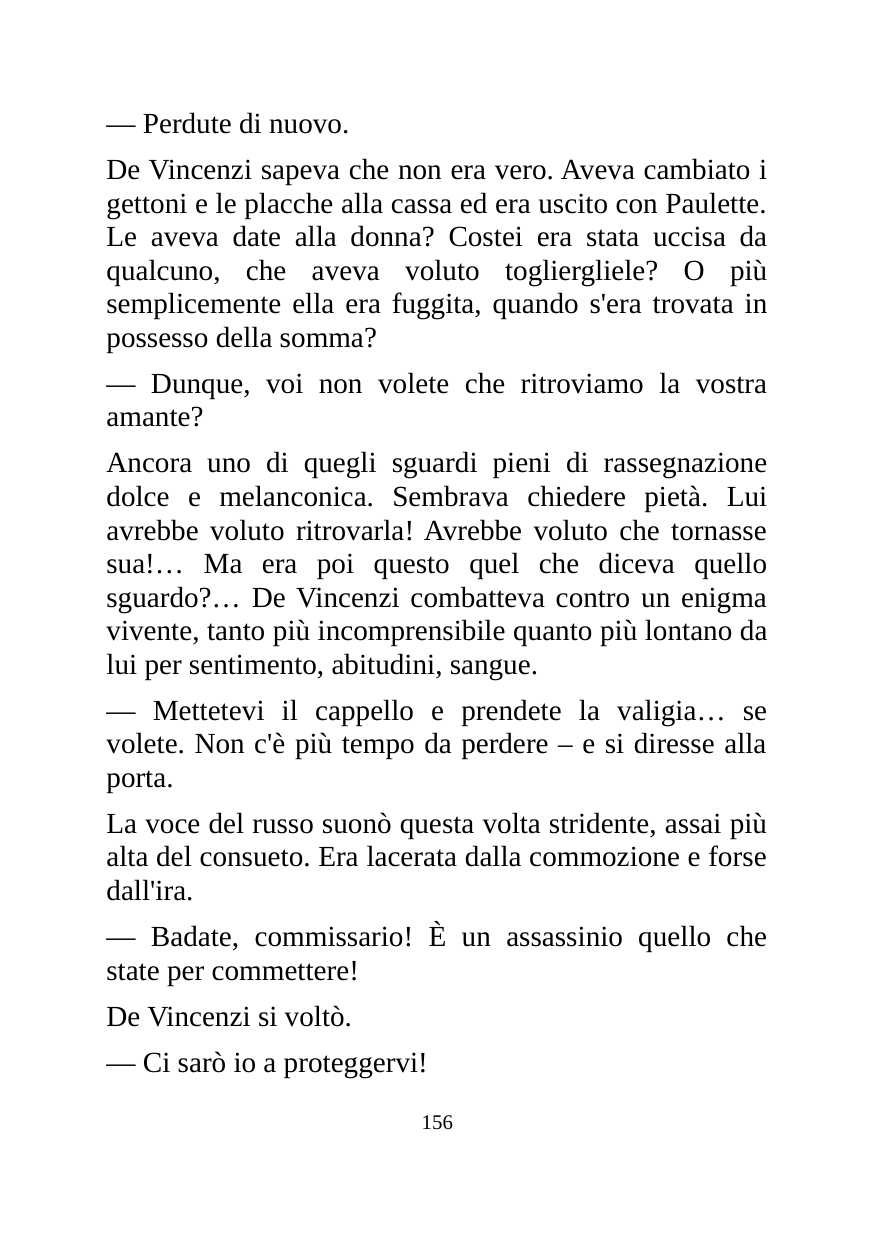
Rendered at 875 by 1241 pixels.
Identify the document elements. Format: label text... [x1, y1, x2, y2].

text — Ci sarò io a proteggervi! [106, 1045, 768, 1078]
text — Badate, commissario! È un assassinio quello che state per commettere! [106, 919, 768, 986]
text — Dunque, voi non volete che ritroviamo la vostra amante? [106, 366, 768, 433]
text Ancora uno di quegli sguardi pieni di rassegnazione dolce e melanconica. Sembrava chiedere pietà. Lui avrebbe voluto ritrovarla! Avrebbe voluto che tornasse sua!… Ma era poi questo quel che diceva quello sguardo?… De Vincenzi combatteva contro un enigma vivente, tanto più incomprensibile quanto più lontano da lui per sentimento, abitudini, sangue. [106, 446, 768, 680]
text De Vincenzi si voltò. [106, 999, 768, 1032]
text — Perdute di nuovo. [106, 106, 768, 140]
text La voce del russo suonò questa volta stridente, assai più alta del consueto. Era lacerata dalla commozione e forse dall'ira. [106, 806, 768, 907]
text — Mettetevi il cappello e prendete la valigia… se volete. Non c'è più tempo da perdere – e si diresse alla porta. [106, 693, 768, 793]
text De Vincenzi sapeva che non era vero. Aveva cambiato i gettoni e le placche alla cassa ed era uscito con Paulette. Le aveva date alla donna? Costei era stata uccisa da qualcuno, che aveva voluto togliergliele? O più semplicemente ella era fuggita, quando s'era trovata in possesso della somma? [106, 152, 768, 353]
